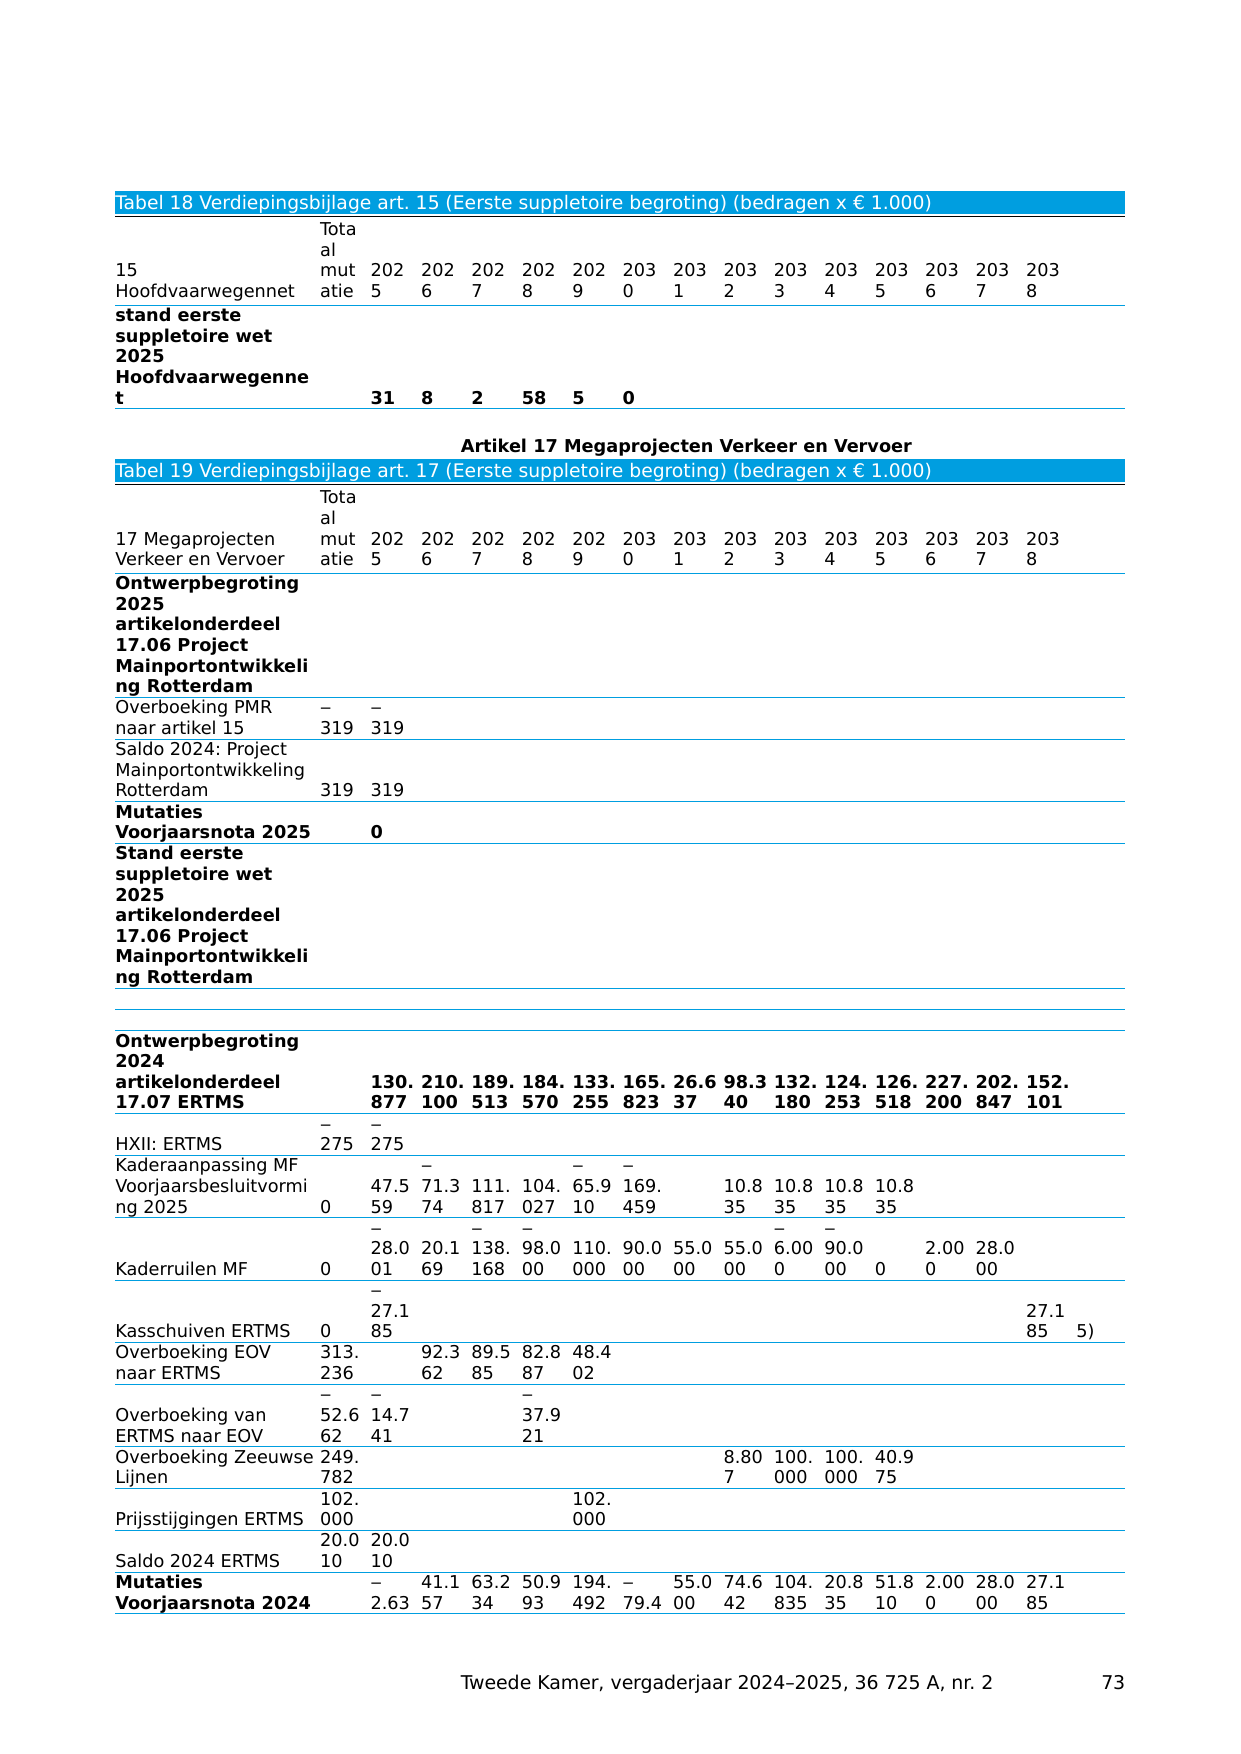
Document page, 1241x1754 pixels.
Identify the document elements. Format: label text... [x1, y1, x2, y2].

table_cell Overboeking EOV naar ERTMS [115, 1343, 317, 1384]
table_cell [670, 989, 720, 1009]
table_cell 102.000 [569, 1489, 619, 1530]
table_cell ‒ 28.001 [368, 1218, 418, 1279]
table_cell [771, 989, 821, 1009]
table_cell [519, 574, 569, 697]
table_cell [872, 844, 922, 988]
table_cell [771, 698, 821, 739]
table_cell [720, 989, 771, 1009]
table_cell 152.101 [1023, 1031, 1073, 1113]
table_cell [922, 1385, 972, 1446]
table_cell [620, 1531, 670, 1571]
table_cell 0 [317, 1156, 367, 1217]
table_cell Ontwerpbegroting 2024 artikelonderdeel 17.07 ERTMS [115, 1031, 317, 1113]
table_cell [115, 1010, 317, 1030]
table_cell 319 [317, 740, 367, 801]
table_cell 27.185 [1023, 1281, 1073, 1342]
table_cell 15 Hoofdvaarwegennet [115, 217, 317, 304]
table_cell [771, 844, 821, 988]
table_cell 2 [468, 306, 519, 408]
table_cell [670, 1447, 720, 1488]
table_cell [670, 574, 720, 697]
table_cell 102.000 [317, 1489, 367, 1530]
table_cell [418, 1447, 468, 1488]
table_cell [1023, 1218, 1073, 1279]
table_cell [872, 1281, 922, 1342]
table_cell [418, 740, 468, 801]
table_cell [1073, 1156, 1125, 1217]
table_cell stand eerste suppletoire wet 2025 Hoofdvaarwegennet [115, 306, 317, 408]
table_cell [468, 574, 519, 697]
table_cell Mutaties Voorjaarsnota 2025 [115, 802, 317, 843]
table_cell [620, 1385, 670, 1446]
table_cell 20.835 [821, 1573, 872, 1613]
table_cell [317, 306, 367, 408]
table_cell 2028 [519, 217, 569, 304]
table_cell 51.810 [872, 1573, 922, 1613]
table_cell 313.236 [317, 1343, 367, 1384]
table_cell ‒ 319 [368, 698, 418, 739]
table_cell [1073, 1531, 1125, 1571]
table_cell [872, 1489, 922, 1530]
table_cell Ontwerpbegroting 2025 artikelonderdeel 17.06 Project Mainportontwikkeling Rotterdam [115, 574, 317, 697]
table_cell [872, 802, 922, 843]
table_cell [620, 1114, 670, 1155]
table_cell [1073, 844, 1125, 988]
table_cell [468, 1385, 519, 1446]
table_cell 227.200 [922, 1031, 972, 1113]
table_cell [821, 698, 872, 739]
table_cell [569, 574, 619, 697]
table_cell [771, 1385, 821, 1446]
table_cell [670, 1531, 720, 1571]
table_cell [317, 1031, 367, 1113]
table_cell [1023, 740, 1073, 801]
table_cell [771, 1114, 821, 1155]
table_cell [1073, 1447, 1125, 1488]
table_cell [771, 1489, 821, 1530]
table_cell [720, 574, 771, 697]
table_cell 110.000 [569, 1218, 619, 1279]
table_cell [468, 989, 519, 1009]
table_cell [1023, 1114, 1073, 1155]
table_cell [973, 1531, 1023, 1571]
table_cell [821, 1010, 872, 1030]
table_cell [569, 1114, 619, 1155]
table_cell [670, 1156, 720, 1217]
table_cell [569, 1281, 619, 1342]
table_cell [519, 989, 569, 1009]
table_cell 55.000 [670, 1218, 720, 1279]
table_cell [620, 844, 670, 988]
table_cell [519, 740, 569, 801]
table_cell [1073, 802, 1125, 843]
table_cell [418, 574, 468, 697]
table_cell [1073, 1218, 1125, 1279]
table_cell [1023, 802, 1073, 843]
table_cell 58 [519, 306, 569, 408]
table_cell [720, 698, 771, 739]
table_cell ‒ 2.63 [368, 1573, 418, 1613]
table_cell [519, 844, 569, 988]
table_cell 133.255 [569, 1031, 619, 1113]
table_cell [771, 1281, 821, 1342]
table_cell [821, 1531, 872, 1571]
table_cell 2031 [670, 485, 720, 573]
table_cell [468, 1281, 519, 1342]
table_cell 0 [317, 1281, 367, 1342]
table_cell [771, 1531, 821, 1571]
table_cell [468, 1114, 519, 1155]
table_cell 20.010 [317, 1531, 367, 1571]
table_cell 2030 [620, 485, 670, 573]
table_cell 2036 [922, 485, 972, 573]
table_cell [317, 844, 367, 988]
table_cell 27.185 [1023, 1573, 1073, 1613]
table_cell [620, 989, 670, 1009]
table_cell [720, 1531, 771, 1571]
table_cell 8.807 [720, 1447, 771, 1488]
table_cell [620, 1447, 670, 1488]
table_cell [872, 1343, 922, 1384]
table_cell [1023, 1343, 1073, 1384]
table_cell [519, 1447, 569, 1488]
table_cell ‒ 71.374 [418, 1156, 468, 1217]
table_cell 74.642 [720, 1573, 771, 1613]
table_cell [468, 740, 519, 801]
table_cell Kaderruilen MF [115, 1218, 317, 1279]
table_cell [973, 1010, 1023, 1030]
table_cell [620, 802, 670, 843]
table_cell [670, 1114, 720, 1155]
table_cell [1023, 1156, 1073, 1217]
table_cell 82.887 [519, 1343, 569, 1384]
table_cell [1023, 1531, 1073, 1571]
table_cell 184.570 [519, 1031, 569, 1113]
table_cell [670, 306, 720, 408]
table_cell [872, 1531, 922, 1571]
table_cell [519, 1489, 569, 1530]
table_cell 28.000 [973, 1218, 1023, 1279]
table_cell [569, 1447, 619, 1488]
table_cell [115, 989, 317, 1009]
table_cell 124.253 [821, 1031, 872, 1113]
table_cell ‒ 6.000 [771, 1218, 821, 1279]
table_cell [1073, 989, 1125, 1009]
table_cell [519, 1010, 569, 1030]
table_cell 17 Megaprojecten Verkeer en Vervoer [115, 485, 317, 573]
table_cell Saldo 2024 ERTMS [115, 1531, 317, 1571]
table_cell 20.169 [418, 1218, 468, 1279]
table_cell [771, 1010, 821, 1030]
table_cell [670, 1385, 720, 1446]
table_cell [368, 1447, 418, 1488]
table_cell [670, 1489, 720, 1530]
table_cell 92.362 [418, 1343, 468, 1384]
table_cell [973, 574, 1023, 697]
table_cell [418, 1531, 468, 1571]
table_cell 5) [1073, 1281, 1125, 1342]
table_cell [720, 844, 771, 988]
table_cell ‒ 319 [317, 698, 367, 739]
table_cell [1073, 217, 1125, 304]
table_cell [720, 802, 771, 843]
table_cell [872, 1114, 922, 1155]
table_cell 8 [418, 306, 468, 408]
table_cell Mutaties Voorjaarsnota 2024 [115, 1573, 317, 1613]
table_cell [368, 574, 418, 697]
table_cell [1023, 989, 1073, 1009]
table_cell 0 [872, 1218, 922, 1279]
table_cell [973, 1281, 1023, 1342]
table_cell ‒ 37.921 [519, 1385, 569, 1446]
table_cell [922, 802, 972, 843]
table_cell [821, 1114, 872, 1155]
table_cell [569, 802, 619, 843]
table_cell [368, 989, 418, 1009]
table_cell 98.340 [720, 1031, 771, 1113]
table_cell 2026 [418, 485, 468, 573]
table_cell [1073, 1010, 1125, 1030]
table_cell Kaderaanpassing MF Voorjaarsbesluitvorming 2025 [115, 1156, 317, 1217]
table_cell ‒ 79.4 [620, 1573, 670, 1613]
table_cell [1023, 306, 1073, 408]
table_cell ‒ 275 [317, 1114, 367, 1155]
table_cell [569, 1010, 619, 1030]
table_cell 10.835 [821, 1156, 872, 1217]
table_cell [922, 989, 972, 1009]
table_cell [720, 1281, 771, 1342]
table_cell 319 [368, 740, 418, 801]
table_cell 10.835 [771, 1156, 821, 1217]
table_cell Totaal mutatie [317, 217, 367, 304]
table_cell [922, 844, 972, 988]
table_cell [620, 574, 670, 697]
table_cell [922, 698, 972, 739]
table_cell [821, 844, 872, 988]
table_cell [872, 1010, 922, 1030]
table_cell [973, 1385, 1023, 1446]
table_cell [670, 844, 720, 988]
table_cell [720, 1343, 771, 1384]
table_cell Stand eerste suppletoire wet 2025 artikelonderdeel 17.06 Project Mainportontwikkeling Rotterdam [115, 844, 317, 988]
table_cell 31 [368, 306, 418, 408]
table_cell ‒ 169.459 [620, 1156, 670, 1217]
table_cell [1023, 1447, 1073, 1488]
table_cell [922, 1489, 972, 1530]
table_cell [922, 740, 972, 801]
table_cell 2034 [821, 217, 872, 304]
table_cell [973, 989, 1023, 1009]
table_cell 20.010 [368, 1531, 418, 1571]
table_cell [973, 802, 1023, 843]
table_cell [821, 1281, 872, 1342]
table_cell Overboeking PMR naar artikel 15 [115, 698, 317, 739]
table_cell [468, 698, 519, 739]
table_cell [1073, 1489, 1125, 1530]
table_cell 2029 [569, 485, 619, 573]
table_cell [973, 306, 1023, 408]
table_cell 5 [569, 306, 619, 408]
table_cell [922, 574, 972, 697]
table_cell [317, 574, 367, 697]
table_cell 2028 [519, 485, 569, 573]
table_cell [468, 844, 519, 988]
table_cell [821, 740, 872, 801]
table_cell 2037 [973, 217, 1023, 304]
table_cell 2035 [872, 217, 922, 304]
table_cell 189.513 [468, 1031, 519, 1113]
table_cell ‒ 275 [368, 1114, 418, 1155]
table_cell [1073, 1031, 1125, 1113]
table_cell [418, 698, 468, 739]
table_cell 2031 [670, 217, 720, 304]
table_cell [569, 844, 619, 988]
table_cell [620, 1343, 670, 1384]
table_cell [973, 1114, 1023, 1155]
table_cell [317, 802, 367, 843]
table_cell 89.585 [468, 1343, 519, 1384]
table_cell 165.823 [620, 1031, 670, 1113]
table_cell 41.157 [418, 1573, 468, 1613]
table_cell [821, 306, 872, 408]
table_cell 2025 [368, 217, 418, 304]
table_cell 2034 [821, 485, 872, 573]
table_cell ‒ 14.741 [368, 1385, 418, 1446]
table_cell [1023, 1010, 1073, 1030]
table_cell [569, 1385, 619, 1446]
table_cell ‒ 90.000 [821, 1218, 872, 1279]
table_cell [720, 1385, 771, 1446]
table_cell 0 [620, 306, 670, 408]
table_cell 48.402 [569, 1343, 619, 1384]
table_cell 2029 [569, 217, 619, 304]
table_cell 2037 [973, 485, 1023, 573]
table_cell [519, 1114, 569, 1155]
table_cell ‒ 65.910 [569, 1156, 619, 1217]
table_cell [670, 1281, 720, 1342]
table_cell [468, 1010, 519, 1030]
table_cell 2.000 [922, 1573, 972, 1613]
table_cell [922, 1343, 972, 1384]
table_cell [771, 574, 821, 697]
table_cell [922, 1447, 972, 1488]
table_cell 10.835 [872, 1156, 922, 1217]
table_cell [1073, 1343, 1125, 1384]
table_cell [1073, 740, 1125, 801]
table_cell [771, 740, 821, 801]
table_cell [1023, 574, 1073, 697]
table_cell [620, 740, 670, 801]
table_cell [569, 698, 619, 739]
table_cell 2025 [368, 485, 418, 573]
table_cell [670, 698, 720, 739]
table_cell [821, 1489, 872, 1530]
table_cell [519, 698, 569, 739]
table_cell 2027 [468, 217, 519, 304]
table_cell 210.100 [418, 1031, 468, 1113]
table_cell [973, 740, 1023, 801]
table_cell [1073, 306, 1125, 408]
table_cell 130.877 [368, 1031, 418, 1113]
table_cell 2032 [720, 217, 771, 304]
table_cell 2033 [771, 485, 821, 573]
table_cell 2026 [418, 217, 468, 304]
table_cell Totaal mutatie [317, 485, 367, 573]
table_cell [1023, 1489, 1073, 1530]
table_cell [418, 1385, 468, 1446]
table_cell [973, 1447, 1023, 1488]
table_cell [418, 802, 468, 843]
table_cell [1023, 844, 1073, 988]
table_cell [468, 1531, 519, 1571]
table_cell 2030 [620, 217, 670, 304]
table_cell [317, 1010, 367, 1030]
table_cell [418, 1010, 468, 1030]
table_cell [468, 1489, 519, 1530]
table_cell ‒ 52.662 [317, 1385, 367, 1446]
table_cell ‒ 98.000 [519, 1218, 569, 1279]
table_cell [418, 1114, 468, 1155]
table_cell [1073, 1114, 1125, 1155]
table_cell [368, 844, 418, 988]
table_cell 2036 [922, 217, 972, 304]
table_cell [670, 740, 720, 801]
table_cell 2033 [771, 217, 821, 304]
table_cell [821, 1343, 872, 1384]
table_cell ‒ 138.168 [468, 1218, 519, 1279]
table_cell [468, 1447, 519, 1488]
table_cell 0 [317, 1218, 367, 1279]
table_cell [317, 1573, 367, 1613]
table_cell [519, 1281, 569, 1342]
table_cell 126.518 [872, 1031, 922, 1113]
table_cell [317, 989, 367, 1009]
table_cell HXII: ERTMS [115, 1114, 317, 1155]
table_cell 10.835 [720, 1156, 771, 1217]
table_cell [368, 1489, 418, 1530]
table_cell 90.000 [620, 1218, 670, 1279]
table_cell [620, 1489, 670, 1530]
table_cell ‒ 27.185 [368, 1281, 418, 1342]
table_cell 100.000 [771, 1447, 821, 1488]
table_cell [821, 989, 872, 1009]
table_cell 2038 [1023, 485, 1073, 573]
table_cell [872, 306, 922, 408]
table_cell [872, 989, 922, 1009]
table_cell Overboeking van ERTMS naar EOV [115, 1385, 317, 1446]
table_cell 111.817 [468, 1156, 519, 1217]
table_cell [720, 306, 771, 408]
table_cell [922, 306, 972, 408]
table_cell 50.993 [519, 1573, 569, 1613]
table_cell [1073, 1385, 1125, 1446]
table_cell [922, 1531, 972, 1571]
table_cell [720, 740, 771, 801]
table_cell [973, 1343, 1023, 1384]
table_cell [1073, 485, 1125, 573]
table_cell [670, 802, 720, 843]
table_cell 63.234 [468, 1573, 519, 1613]
table_cell [720, 1114, 771, 1155]
table_cell 132.180 [771, 1031, 821, 1113]
table_cell 104.835 [771, 1573, 821, 1613]
table_cell [1023, 1385, 1073, 1446]
table_cell [670, 1010, 720, 1030]
table_cell [922, 1156, 972, 1217]
table_cell [418, 1489, 468, 1530]
table_cell [418, 1281, 468, 1342]
table_cell [973, 1156, 1023, 1217]
table_cell [368, 1010, 418, 1030]
table_cell 47.559 [368, 1156, 418, 1217]
table_cell 194.492 [569, 1573, 619, 1613]
table_cell 104.027 [519, 1156, 569, 1217]
table_cell 100.000 [821, 1447, 872, 1488]
table_cell [771, 1343, 821, 1384]
table_cell [368, 1343, 418, 1384]
table_cell [1073, 574, 1125, 697]
table_cell [1073, 698, 1125, 739]
table_cell Prijsstijgingen ERTMS [115, 1489, 317, 1530]
text Artikel 17 Megaprojecten Verkeer en Vervoer [461, 434, 1125, 457]
table_cell [821, 802, 872, 843]
table_cell [1073, 1573, 1125, 1613]
table_cell 2.000 [922, 1218, 972, 1279]
table_cell [519, 802, 569, 843]
table_cell [821, 574, 872, 697]
table_cell 0 [368, 802, 418, 843]
table_cell [771, 802, 821, 843]
table_cell 249.782 [317, 1447, 367, 1488]
table_cell [973, 844, 1023, 988]
table_cell [620, 698, 670, 739]
table_cell [821, 1385, 872, 1446]
table_cell [569, 740, 619, 801]
table_cell [872, 740, 922, 801]
table_cell [418, 844, 468, 988]
table_cell [872, 1385, 922, 1446]
table_cell 2027 [468, 485, 519, 573]
table_cell [418, 989, 468, 1009]
table_cell [569, 989, 619, 1009]
table_cell [771, 306, 821, 408]
table_cell [670, 1343, 720, 1384]
table_cell 26.637 [670, 1031, 720, 1113]
table_cell [569, 1531, 619, 1571]
table_cell [973, 698, 1023, 739]
table_cell [1023, 698, 1073, 739]
table_cell 2038 [1023, 217, 1073, 304]
table_cell [468, 802, 519, 843]
table_cell [922, 1114, 972, 1155]
table_cell Saldo 2024: Project Mainportontwikkeling Rotterdam [115, 740, 317, 801]
table_cell Kasschuiven ERTMS [115, 1281, 317, 1342]
table_cell [973, 1489, 1023, 1530]
table_cell [922, 1010, 972, 1030]
table_cell 55.000 [720, 1218, 771, 1279]
table_cell [720, 1010, 771, 1030]
table_cell 2032 [720, 485, 771, 573]
table_cell 2035 [872, 485, 922, 573]
table_cell 28.000 [973, 1573, 1023, 1613]
table_cell 202.847 [973, 1031, 1023, 1113]
table_cell [620, 1281, 670, 1342]
table_cell [872, 574, 922, 697]
table_cell [620, 1010, 670, 1030]
table_cell Overboeking Zeeuwse Lijnen [115, 1447, 317, 1488]
table_cell [720, 1489, 771, 1530]
table_cell [922, 1281, 972, 1342]
table_cell 40.975 [872, 1447, 922, 1488]
table_cell 55.000 [670, 1573, 720, 1613]
table_cell [519, 1531, 569, 1571]
table_cell [872, 698, 922, 739]
